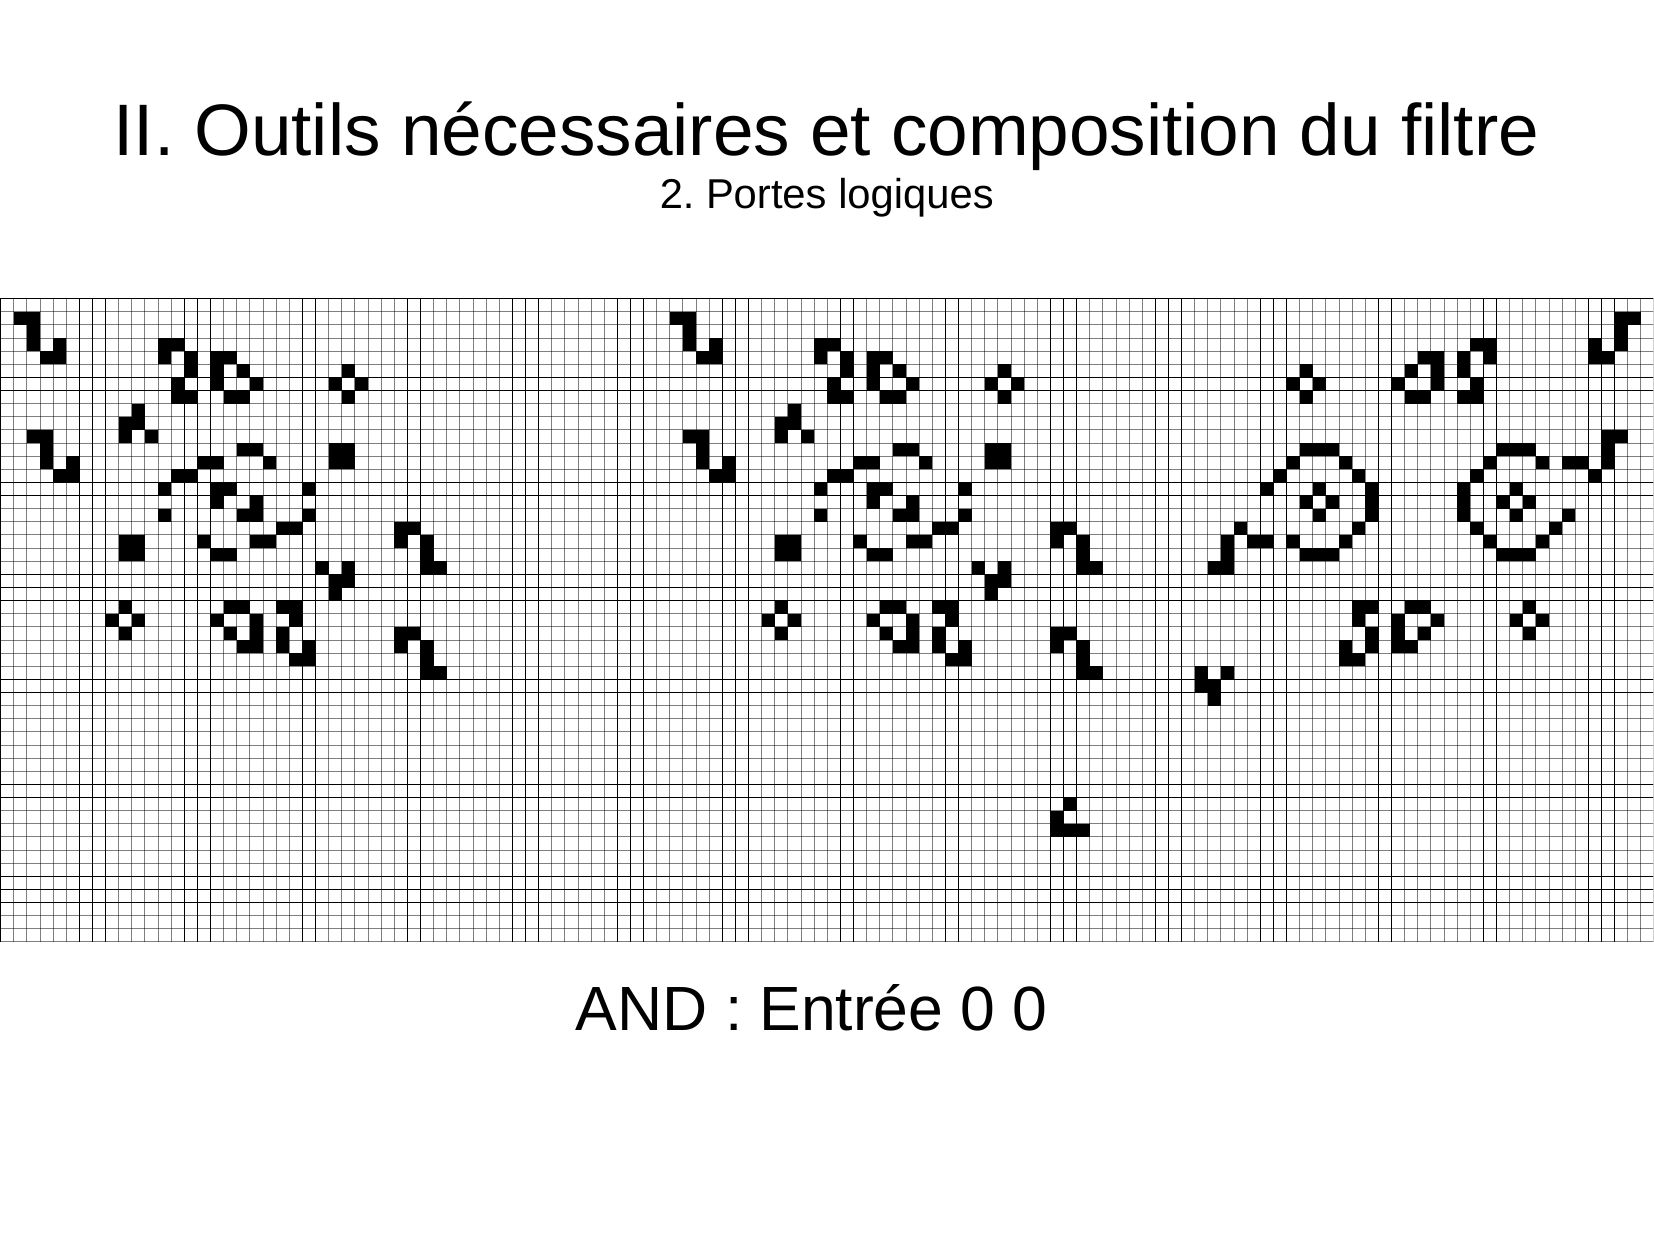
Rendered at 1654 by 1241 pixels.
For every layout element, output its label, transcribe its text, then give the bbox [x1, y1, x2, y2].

title II. Outils nécessaires et composition du filtre 2. Portes logiques [82, 49, 1571, 257]
picture [0, 298, 1654, 942]
text_box AND : Entrée 0 0 [561, 966, 1063, 1052]
